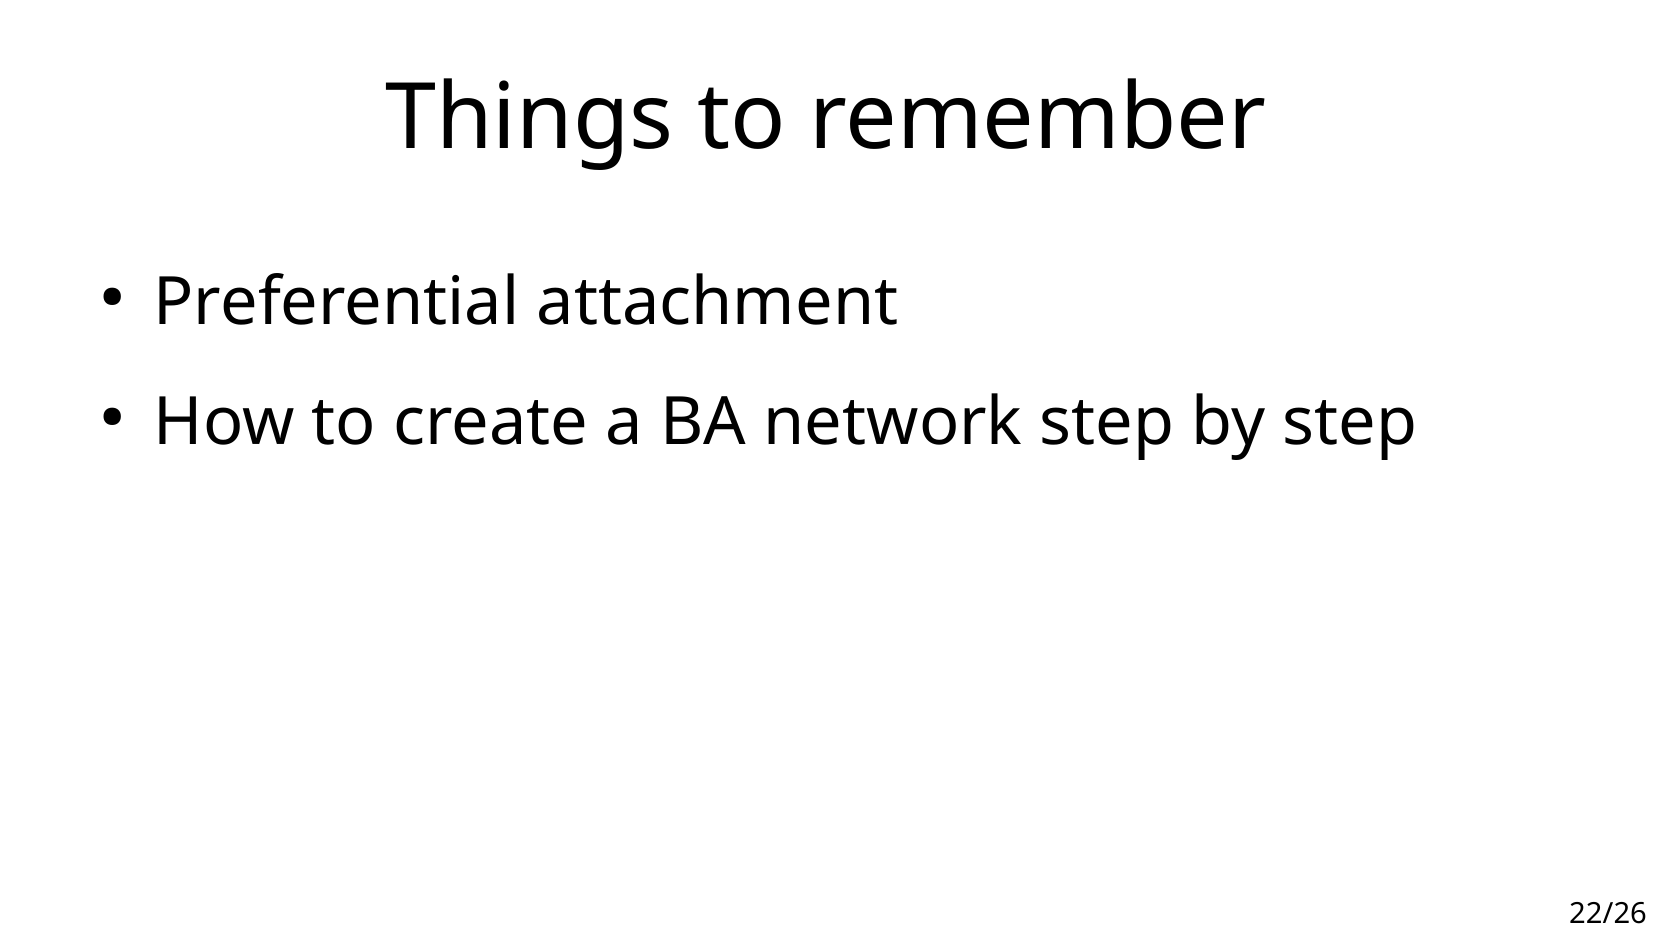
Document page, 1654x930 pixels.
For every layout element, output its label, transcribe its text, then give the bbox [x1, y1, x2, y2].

list Preferential attachment How to create a BA network step by step [82, 252, 1571, 793]
title Things to remember [82, 1, 1571, 225]
